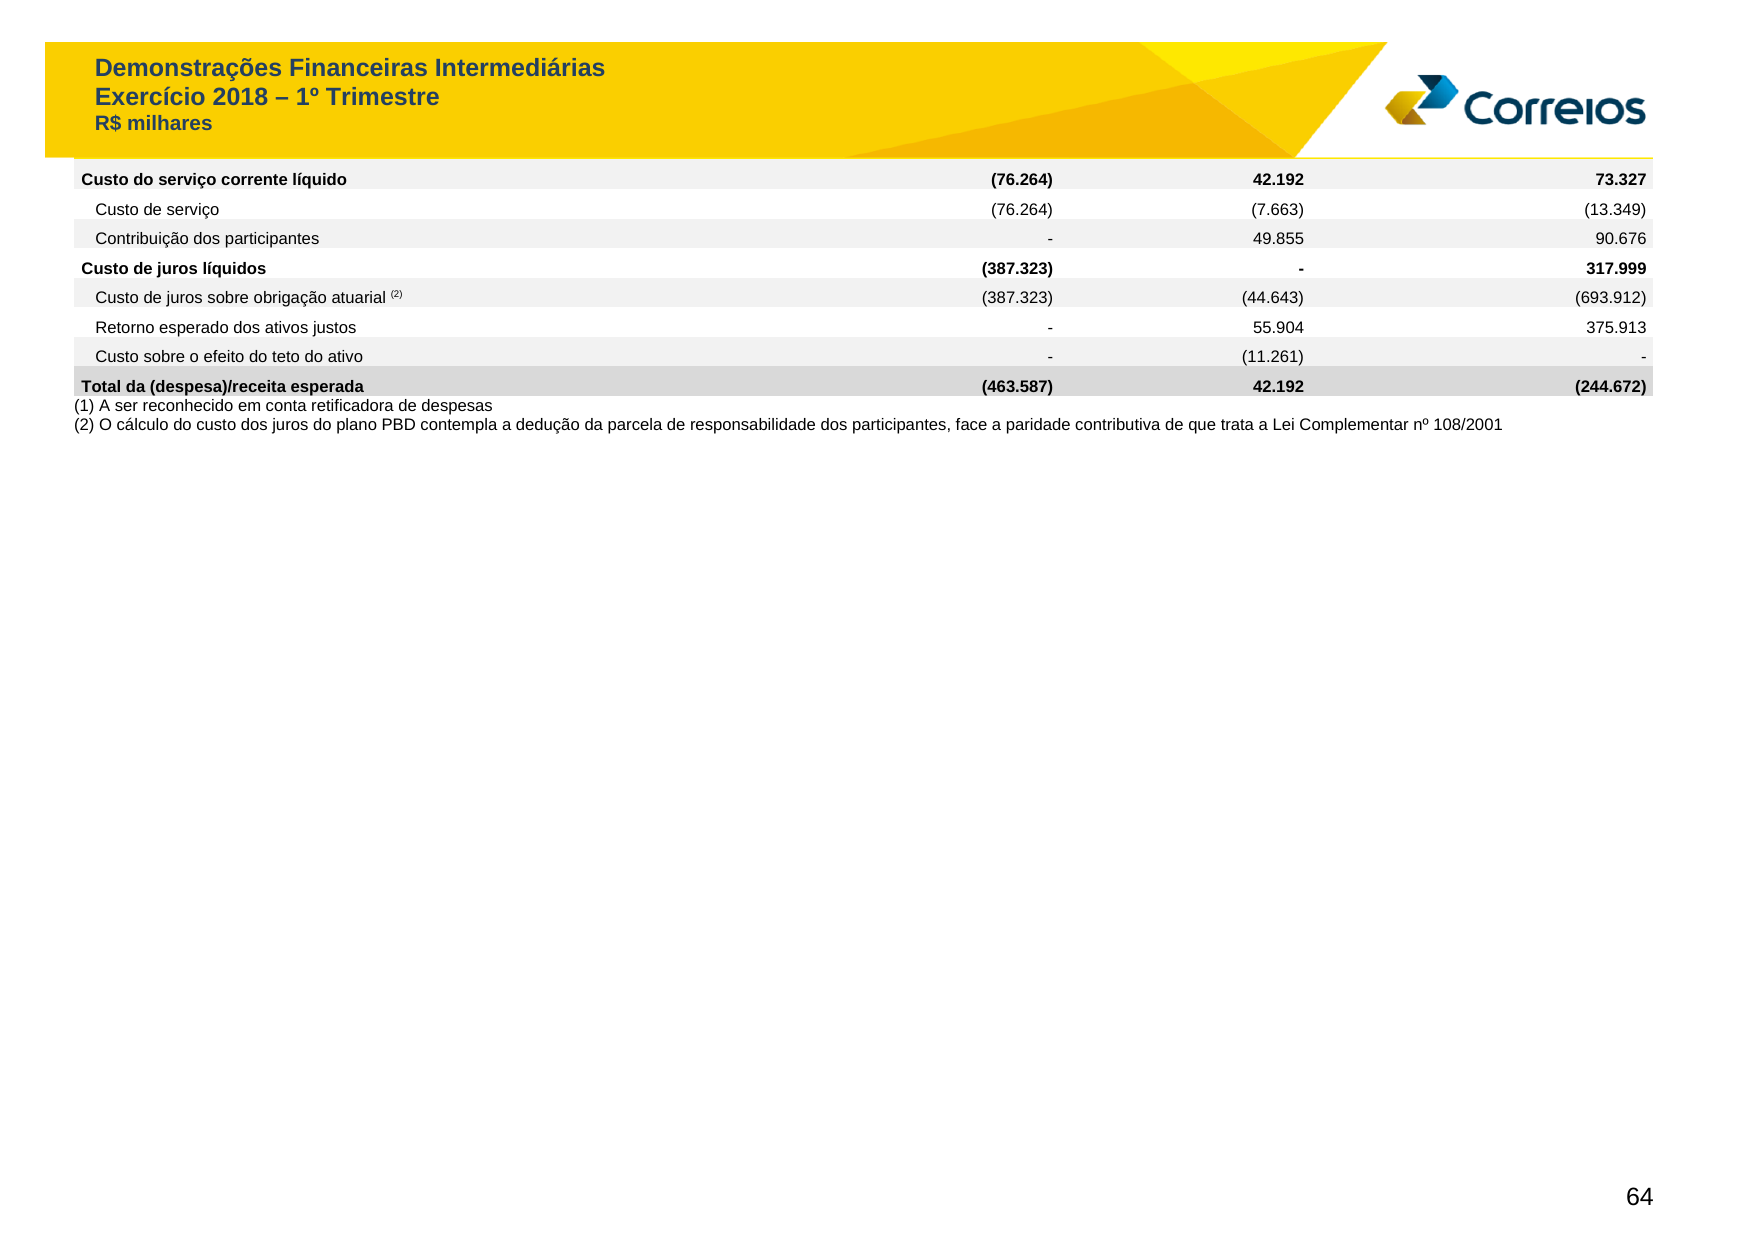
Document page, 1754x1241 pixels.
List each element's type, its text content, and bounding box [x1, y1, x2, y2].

table_cell Total da (despesa)/receita esperada [74, 366, 787, 396]
table_cell - [787, 219, 1060, 248]
table_cell (76.264) [787, 159, 1060, 189]
table_cell Custo de serviço [74, 189, 787, 218]
picture [45, 42, 1683, 158]
text (2) O cálculo do custo dos juros do plano PBD contempla a dedução da parcela de responsabilidade dos participantes, face a paridade contributiva de que trata a Lei Complementar nº 108/2001 [74, 415, 1653, 434]
table_cell - [787, 307, 1060, 337]
table_cell Custo sobre o efeito do teto do ativo [74, 337, 787, 366]
table_cell - [787, 337, 1060, 366]
table_cell 375.913 [1311, 307, 1653, 337]
table_cell (7.663) [1060, 189, 1311, 218]
table_cell (11.261) [1060, 337, 1311, 366]
text (1) A ser reconhecido em conta retificadora de despesas [74, 396, 1653, 415]
table_cell 90.676 [1311, 219, 1653, 248]
table_cell (387.323) [787, 248, 1060, 278]
table_cell - [1311, 337, 1653, 366]
table_cell Contribuição dos participantes [74, 219, 787, 248]
table_cell (13.349) [1311, 189, 1653, 218]
table_cell (44.643) [1060, 278, 1311, 307]
table_cell 55.904 [1060, 307, 1311, 337]
table_cell Custo de juros sobre obrigação atuarial (2) [74, 278, 787, 307]
table_cell 49.855 [1060, 219, 1311, 248]
table_cell 73.327 [1311, 159, 1653, 189]
table_cell 42.192 [1060, 366, 1311, 396]
table_cell 317.999 [1311, 248, 1653, 278]
table_cell 42.192 [1060, 159, 1311, 189]
table_cell (693.912) [1311, 278, 1653, 307]
table_cell - [1060, 248, 1311, 278]
table_cell Custo de juros líquidos [74, 248, 787, 278]
table_cell Retorno esperado dos ativos justos [74, 307, 787, 337]
table_cell (463.587) [787, 366, 1060, 396]
table_cell Custo do serviço corrente líquido [74, 159, 787, 189]
table_cell (76.264) [787, 189, 1060, 218]
table_cell (387.323) [787, 278, 1060, 307]
table_cell (244.672) [1311, 366, 1653, 396]
